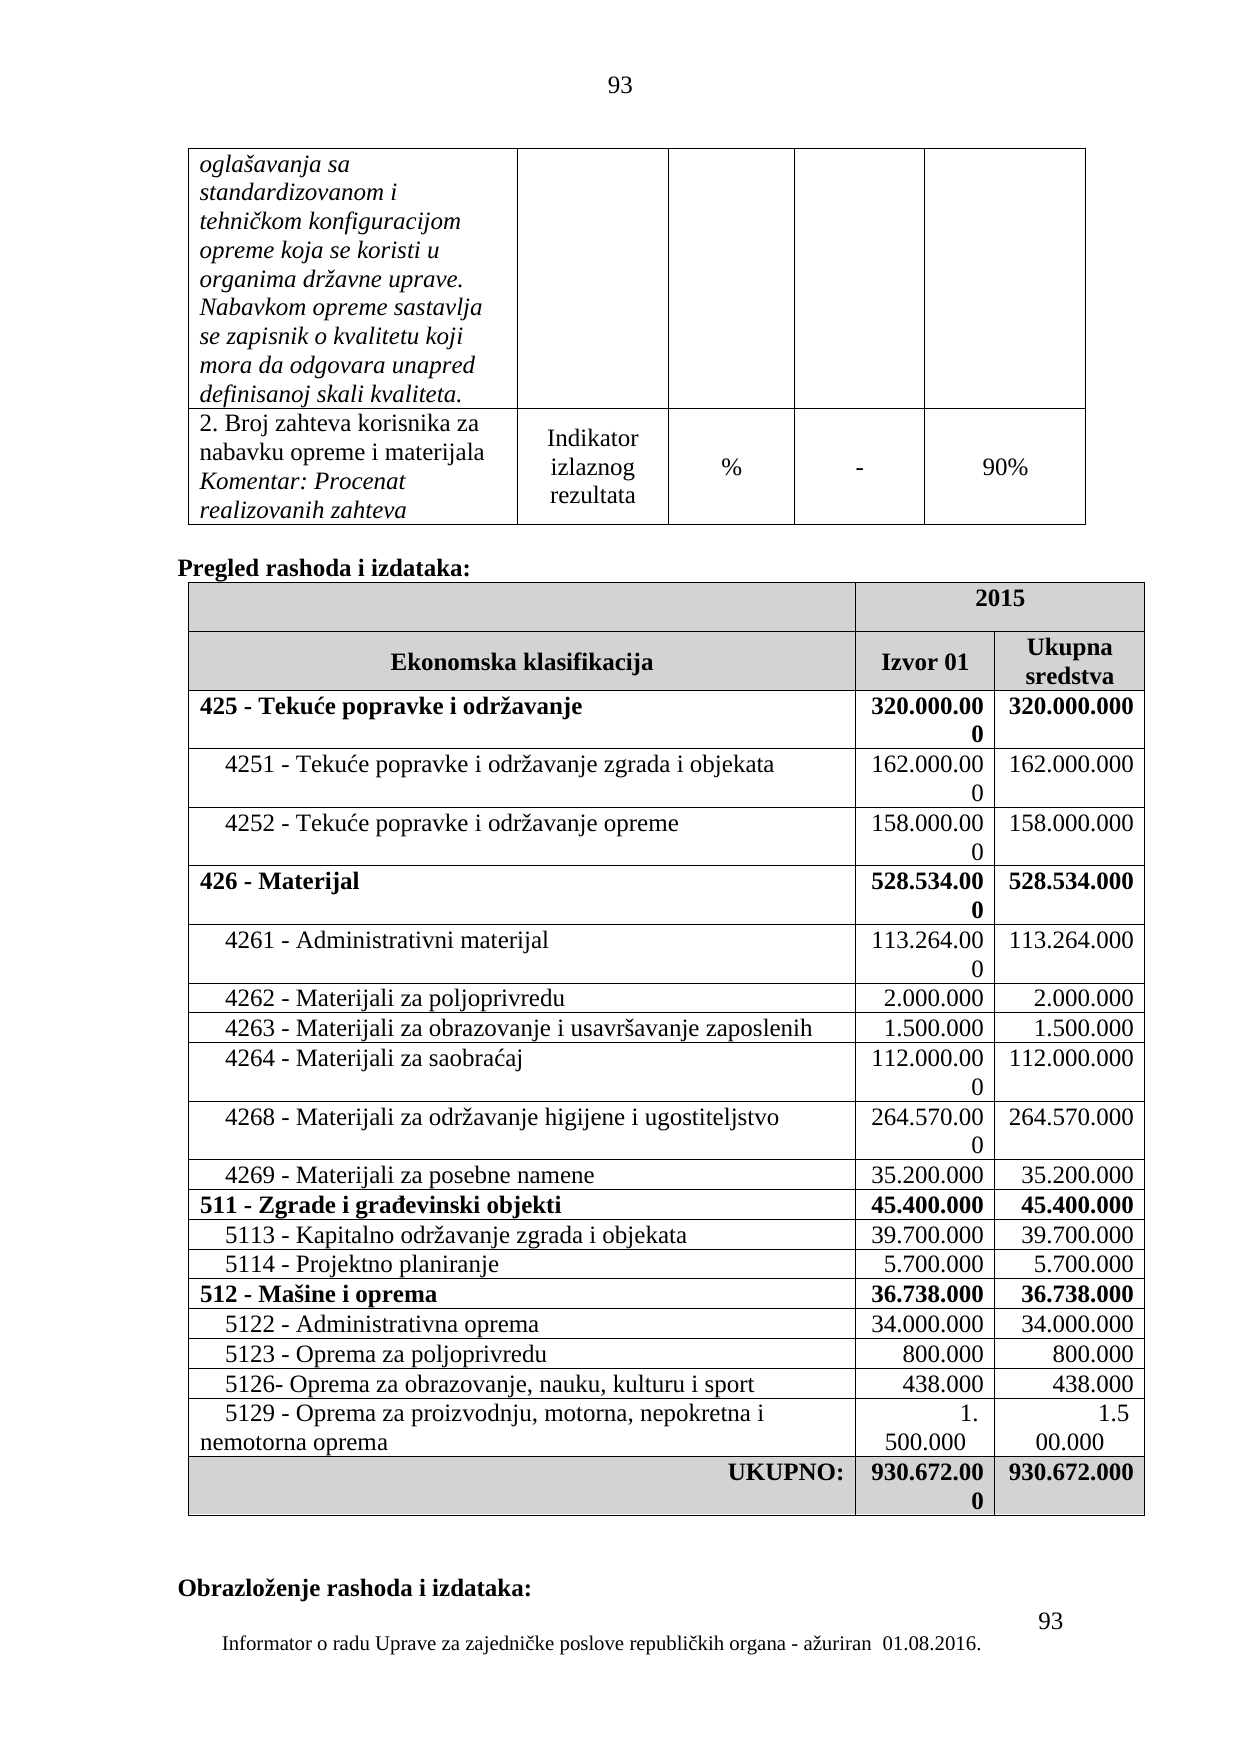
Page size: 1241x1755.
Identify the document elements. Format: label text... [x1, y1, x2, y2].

table_cell 36.738.000 [995, 1279, 1144, 1308]
table_cell 426 - Materijal [189, 866, 855, 924]
table_cell 528.534.000 [856, 866, 994, 924]
table_header [189, 583, 855, 631]
table_cell - [795, 149, 924, 407]
table_cell 90% [925, 409, 1085, 523]
table_cell 4264 - Materijali za saobraćaj [189, 1043, 855, 1101]
table_cell 34.000.000 [995, 1309, 1144, 1338]
table_cell 113.264.000 [856, 925, 994, 982]
table_cell 2.000.000 [856, 984, 994, 1012]
table_cell 34.000.000 [856, 1309, 994, 1338]
table_cell 1.500.000 [856, 1013, 994, 1042]
table_cell 438.000 [856, 1369, 994, 1397]
table_cell 930.672.000 [995, 1457, 1144, 1514]
table_cell 5114 - Projektno planiranje [189, 1250, 855, 1278]
table_cell 113.264.000 [995, 925, 1144, 982]
table_cell 4268 - Materijali za održavanje higijene i ugostitelјstvo [189, 1102, 855, 1159]
table_cell 158.000.000 [995, 808, 1144, 865]
table_cell Indikator izlaznog rezultata [518, 409, 668, 523]
table_cell 112.000.000 [995, 1043, 1144, 1101]
table_cell 264.570.000 [856, 1102, 994, 1159]
table_cell 45.400.000 [856, 1190, 994, 1219]
table_cell 35.200.000 [856, 1160, 994, 1189]
table_cell 800.000 [856, 1339, 994, 1368]
table_cell UKUPNO: [189, 1457, 855, 1514]
table_cell Ukupna sredstva [995, 632, 1144, 690]
table_cell 320.000.000 [995, 691, 1144, 748]
table_cell 39.700.000 [856, 1220, 994, 1248]
table_cell 264.570.000 [995, 1102, 1144, 1159]
table_cell 4252 - Tekuće popravke i održavanje opreme [189, 808, 855, 865]
table_cell 2.000.000 [995, 984, 1144, 1012]
table_cell 4251 - Tekuće popravke i održavanje zgrada i objekata [189, 749, 855, 807]
table_cell 5126- Oprema za obrazovanje, nauku, kulturu i sport [189, 1369, 855, 1397]
table_header 2015 [856, 583, 1144, 631]
table_cell % [669, 409, 794, 523]
table_cell 5113 - Kapitalno održavanje zgrada i objekata [189, 1220, 855, 1248]
table_cell 5122 - Administrativna oprema [189, 1309, 855, 1338]
table_cell 162.000.000 [856, 749, 994, 807]
table_cell 1.500.000 [856, 1399, 994, 1456]
table_cell 4261 - Administrativni materijal [189, 925, 855, 982]
table_cell 4263 - Materijali za obrazovanje i usavršavanje zaposlenih [189, 1013, 855, 1042]
table_cell 5.700.000 [995, 1250, 1144, 1278]
table_cell 512 - Mašine i oprema [189, 1279, 855, 1308]
table_cell [669, 149, 794, 407]
table_cell 162.000.000 [995, 749, 1144, 807]
table_cell [925, 149, 1085, 407]
table_cell 35.200.000 [995, 1160, 1144, 1189]
table_cell Ekonomska klasifikacija [189, 632, 855, 690]
table_cell 45.400.000 [995, 1190, 1144, 1219]
table_cell 438.000 [995, 1369, 1144, 1397]
table_cell 930.672.000 [856, 1457, 994, 1514]
table_cell 5123 - Oprema za polјoprivredu [189, 1339, 855, 1368]
table_cell [518, 149, 668, 407]
table_cell 1.500.000 [995, 1399, 1144, 1456]
table_cell 4269 - Materijali za posebne namene [189, 1160, 855, 1189]
table_cell 2. Broj zahteva korisnika za nabavku opreme i materijala Komentar: Procenat realizovanih zahteva [189, 409, 517, 523]
table_cell 158.000.000 [856, 808, 994, 865]
table_cell 5129 - Oprema za proizvodnju, motorna, nepokretna i nemotorna oprema [189, 1399, 855, 1456]
table_cell 4262 - Materijali za polјoprivredu [189, 984, 855, 1012]
table_cell - [795, 409, 924, 523]
text Pregled rashoda i izdataka: [177, 553, 1063, 582]
table_cell 511 - Zgrade i građevinski objekti [189, 1190, 855, 1219]
table_cell 528.534.000 [995, 866, 1144, 924]
table_cell 5.700.000 [856, 1250, 994, 1278]
table_cell Izvor 01 [856, 632, 994, 690]
table_cell 1.500.000 [995, 1013, 1144, 1042]
text Obrazloženje rashoda i izdataka: [177, 1573, 1063, 1602]
table_cell 320.000.000 [856, 691, 994, 748]
table_cell 112.000.000 [856, 1043, 994, 1101]
table_cell 36.738.000 [856, 1279, 994, 1308]
table_cell oglašavanja sa standardizovanom i tehničkom konfiguracijom opreme koja se koristi u organima državne uprave. Nabavkom opreme sastavlјa se zapisnik o kvalitetu koji mora da odgovara unapred definisanoj skali kvaliteta. [189, 149, 517, 407]
table_cell 800.000 [995, 1339, 1144, 1368]
table_cell 39.700.000 [995, 1220, 1144, 1248]
table_cell 425 - Tekuće popravke i održavanje [189, 691, 855, 748]
